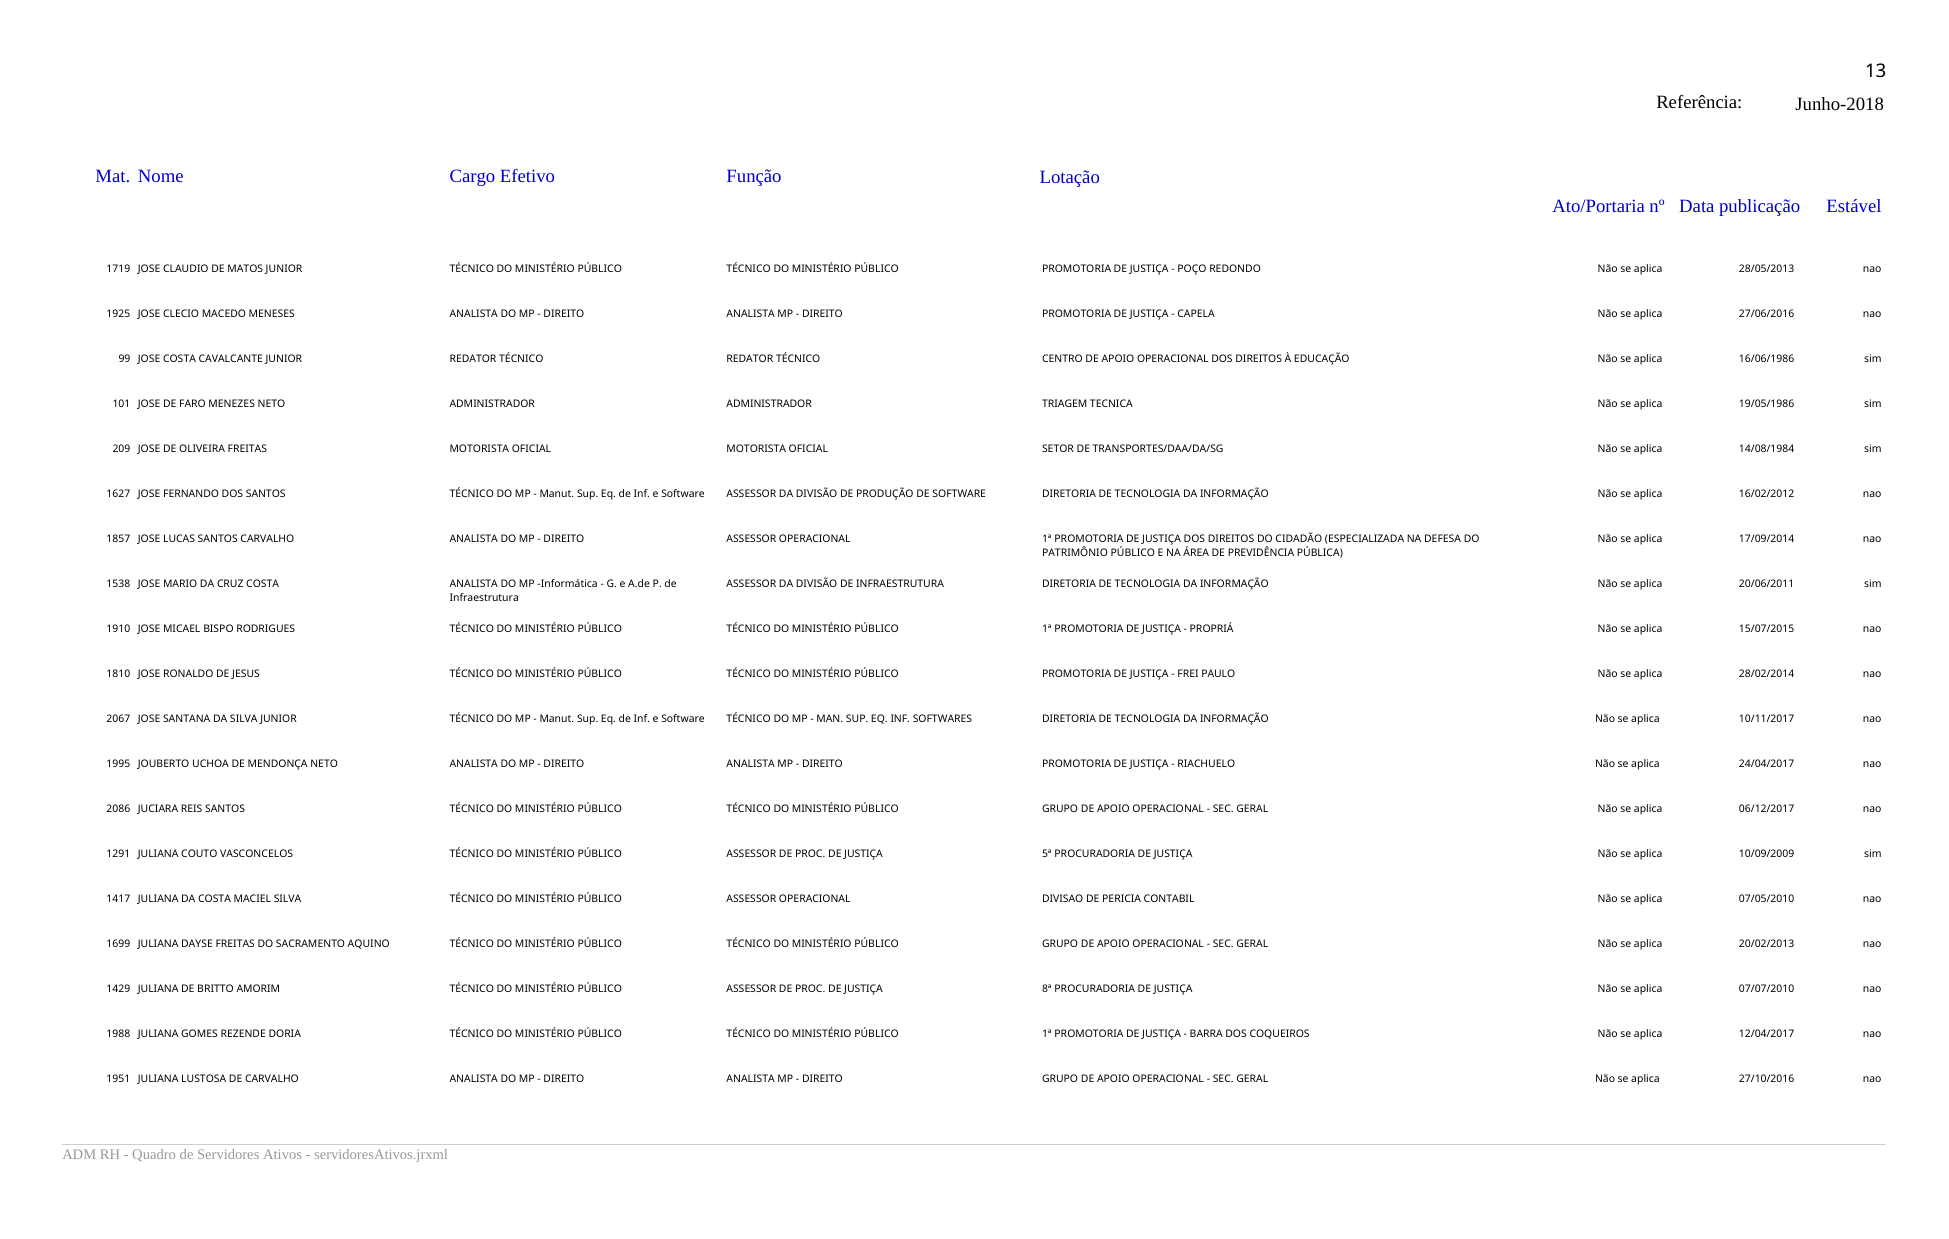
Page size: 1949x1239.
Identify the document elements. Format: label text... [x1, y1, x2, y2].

table_cell 27/06/2016 [1662, 306, 1794, 351]
table_cell MOTORISTA OFICIAL [449, 441, 723, 486]
table_cell [0, 531, 68, 576]
table_cell 1538 [68, 576, 130, 621]
table_cell JULIANA GOMES REZENDE DORIA [138, 1026, 443, 1071]
table_cell [0, 1026, 68, 1071]
table_cell 8ª PROCURADORIA DE JUSTIÇA [1042, 981, 1538, 1026]
table_cell 1429 [68, 981, 130, 1026]
table_cell [130, 261, 138, 306]
table_cell Data publicação [1665, 195, 1800, 225]
table_cell Não se aplica [1547, 306, 1662, 351]
table_cell TÉCNICO DO MINISTÉRIO PÚBLICO [726, 261, 1030, 306]
table_cell [1030, 1026, 1042, 1071]
table_cell [1030, 576, 1042, 621]
table_cell TÉCNICO DO MINISTÉRIO PÚBLICO [449, 891, 723, 936]
table_cell PROMOTORIA DE JUSTIÇA - RIACHUELO [1042, 756, 1538, 801]
table_cell [1794, 621, 1803, 666]
table_cell [130, 196, 138, 225]
table_cell JOSE CLAUDIO DE MATOS JUNIOR [138, 261, 443, 306]
table_cell JOSE MICAEL BISPO RODRIGUES [138, 621, 443, 666]
table_cell JOSE LUCAS SANTOS CARVALHO [138, 531, 443, 576]
table_cell [1538, 981, 1547, 1026]
table_cell PROMOTORIA DE JUSTIÇA - CAPELA [1042, 306, 1538, 351]
table_cell TÉCNICO DO MINISTÉRIO PÚBLICO [726, 936, 1030, 981]
table_cell [443, 666, 449, 711]
table_cell [1881, 576, 1948, 621]
table_cell [1794, 936, 1803, 981]
table_cell [803, 196, 1039, 225]
table_cell [1881, 711, 1948, 756]
table_cell [1030, 441, 1042, 486]
table_cell [443, 351, 449, 396]
table_cell PROMOTORIA DE JUSTIÇA - POÇO REDONDO [1042, 261, 1538, 306]
table_cell ANALISTA DO MP - DIREITO [449, 531, 723, 576]
table_cell ASSESSOR OPERACIONAL [726, 531, 1030, 576]
table_cell [0, 1071, 68, 1116]
table_cell [130, 801, 138, 846]
table_cell 209 [68, 441, 130, 486]
table_cell [1881, 306, 1948, 351]
table_cell [684, 196, 726, 225]
table_cell [0, 981, 68, 1026]
table_cell SETOR DE TRANSPORTES/DAA/DA/SG [1042, 441, 1538, 486]
table_cell [0, 57, 1731, 84]
table_cell [130, 166, 138, 195]
table_cell ANALISTA DO MP -Informática - G. e A.de P. de Infraestrutura [449, 576, 723, 621]
table_cell [1794, 846, 1803, 891]
table_cell JOSE MARIO DA CRUZ COSTA [138, 576, 443, 621]
table_cell 1810 [68, 666, 130, 711]
table_header Mat. [68, 165, 130, 195]
table_cell [1538, 576, 1547, 621]
table_cell [0, 441, 68, 486]
table_cell [443, 891, 449, 936]
table_cell JULIANA LUSTOSA DE CARVALHO [138, 1071, 443, 1116]
table_cell JULIANA DAYSE FREITAS DO SACRAMENTO AQUINO [138, 936, 443, 981]
table_cell [0, 351, 68, 396]
table_cell 1ª PROMOTORIA DE JUSTIÇA - BARRA DOS COQUEIROS [1042, 1026, 1538, 1071]
table_cell TÉCNICO DO MINISTÉRIO PÚBLICO [726, 666, 1030, 711]
table_cell TÉCNICO DO MINISTÉRIO PÚBLICO [726, 621, 1030, 666]
table_cell [1881, 666, 1948, 711]
table_cell [1881, 891, 1948, 936]
table_cell [0, 621, 68, 666]
table_cell 13 [1731, 57, 1886, 84]
table_cell 5ª PROCURADORIA DE JUSTIÇA [1042, 846, 1538, 891]
table_cell [0, 1144, 62, 1168]
table_cell ANALISTA MP - DIREITO [726, 756, 1030, 801]
table_cell [0, 396, 68, 441]
table_cell [0, 123, 1948, 163]
table_cell [1538, 441, 1547, 486]
table_cell [1794, 576, 1803, 621]
table_cell [1881, 196, 1948, 225]
table_cell [443, 621, 449, 666]
table_cell [443, 981, 449, 1026]
table_cell PROMOTORIA DE JUSTIÇA - FREI PAULO [1042, 666, 1538, 711]
table_cell 1857 [68, 531, 130, 576]
table_cell [0, 846, 68, 891]
table_cell [443, 261, 449, 306]
table_cell sim [1803, 846, 1881, 891]
table_cell nao [1803, 531, 1881, 576]
table_cell [130, 1071, 138, 1116]
table_cell [1538, 351, 1547, 396]
table_cell TÉCNICO DO MINISTÉRIO PÚBLICO [726, 801, 1030, 846]
table_cell 20/06/2011 [1662, 576, 1794, 621]
table_cell JULIANA DE BRITTO AMORIM [138, 981, 443, 1026]
table_cell [0, 196, 68, 225]
table_cell [1538, 891, 1547, 936]
table_header Nome [138, 165, 203, 195]
table_cell ASSESSOR DE PROC. DE JUSTIÇA [726, 846, 1030, 891]
table_cell [130, 756, 138, 801]
table_cell Não se aplica [1547, 936, 1662, 981]
table_cell [1884, 93, 1948, 121]
table_cell [0, 711, 68, 756]
table_cell [0, 261, 68, 306]
table_cell ANALISTA MP - DIREITO [726, 1071, 1030, 1116]
table_cell 2086 [68, 801, 130, 846]
table_cell [130, 936, 138, 981]
table_cell [1538, 711, 1547, 756]
table_cell ADMINISTRADOR [726, 396, 1030, 441]
table_cell Não se aplica [1547, 486, 1662, 531]
table_cell [1794, 441, 1803, 486]
table_cell [0, 253, 1948, 261]
table_cell 1925 [68, 306, 130, 351]
table_cell GRUPO DE APOIO OPERACIONAL - SEC. GERAL [1042, 936, 1538, 981]
table_cell [1538, 936, 1547, 981]
table_cell 2067 [68, 711, 130, 756]
table_cell nao [1803, 486, 1881, 531]
table_cell 1988 [68, 1026, 130, 1071]
table_cell JOSE CLECIO MACEDO MENESES [138, 306, 443, 351]
table_cell [0, 306, 68, 351]
table_cell Não se aplica [1547, 351, 1662, 396]
table_cell [0, 756, 68, 801]
table_cell 1719 [68, 261, 130, 306]
table_cell [1538, 1071, 1547, 1116]
table_cell ASSESSOR DA DIVISÃO DE PRODUÇÃO DE SOFTWARE [726, 486, 1030, 531]
table_cell [1030, 621, 1042, 666]
table_cell [443, 801, 449, 846]
table_cell [443, 441, 449, 486]
table_cell nao [1803, 1026, 1881, 1071]
table_cell [130, 396, 138, 441]
table_cell 1627 [68, 486, 130, 531]
table_cell TÉCNICO DO MP - Manut. Sup. Eq. de Inf. e Software [449, 711, 723, 756]
table_cell TÉCNICO DO MP - Manut. Sup. Eq. de Inf. e Software [449, 486, 723, 531]
table_cell nao [1803, 1071, 1881, 1116]
table_cell GRUPO DE APOIO OPERACIONAL - SEC. GERAL [1042, 1071, 1538, 1116]
table_cell JOSE DE FARO MENEZES NETO [138, 396, 443, 441]
table_cell [803, 166, 1039, 195]
table_cell [1881, 441, 1948, 486]
table_cell 1291 [68, 846, 130, 891]
table_cell JOUBERTO UCHOA DE MENDONÇA NETO [138, 756, 443, 801]
table_cell nao [1803, 936, 1881, 981]
table_cell [1030, 801, 1042, 846]
table_cell [1794, 1071, 1803, 1116]
table_cell [1881, 621, 1948, 666]
table_cell JOSE DE OLIVEIRA FREITAS [138, 441, 443, 486]
table_cell 17/09/2014 [1662, 531, 1794, 576]
table_cell nao [1803, 981, 1881, 1026]
table_cell [130, 846, 138, 891]
table_cell [1529, 165, 1664, 225]
table_cell [1886, 57, 1948, 84]
table_cell [1794, 981, 1803, 1026]
table_cell Não se aplica [1547, 891, 1662, 936]
table_cell [1538, 396, 1547, 441]
table_cell [1794, 306, 1803, 351]
table_cell [0, 891, 68, 936]
table_cell DIRETORIA DE TECNOLOGIA DA INFORMAÇÃO [1042, 576, 1538, 621]
table_cell nao [1803, 756, 1881, 801]
table_cell TÉCNICO DO MINISTÉRIO PÚBLICO [449, 801, 723, 846]
table_cell Não se aplica [1547, 261, 1662, 306]
table_cell [443, 576, 449, 621]
table_cell [1030, 1071, 1042, 1116]
table_cell JULIANA COUTO VASCONCELOS [138, 846, 443, 891]
table_cell TÉCNICO DO MINISTÉRIO PÚBLICO [449, 846, 723, 891]
table_cell [0, 166, 68, 195]
table_cell CENTRO DE APOIO OPERACIONAL DOS DIREITOS À EDUCAÇÃO [1042, 351, 1538, 396]
table_cell 1951 [68, 1071, 130, 1116]
table_cell MOTORISTA OFICIAL [726, 441, 1030, 486]
table_cell 10/09/2009 [1662, 846, 1794, 891]
table_cell [1794, 666, 1803, 711]
table_cell [1538, 801, 1547, 846]
table_cell 1ª PROMOTORIA DE JUSTIÇA - PROPRIÁ [1042, 621, 1538, 666]
table_cell [68, 165, 130, 225]
table_cell Não se aplica [1547, 756, 1662, 801]
table_cell [1794, 711, 1803, 756]
table_cell Não se aplica [1547, 576, 1662, 621]
table_cell [443, 756, 449, 801]
table_cell REDATOR TÉCNICO [449, 351, 723, 396]
table_cell [203, 166, 449, 195]
table_cell [0, 801, 68, 846]
table_cell 28/02/2014 [1662, 666, 1794, 711]
table_cell 1699 [68, 936, 130, 981]
table_cell [1538, 621, 1547, 666]
table_cell JOSE COSTA CAVALCANTE JUNIOR [138, 351, 443, 396]
table_cell [726, 165, 803, 225]
table_cell TÉCNICO DO MINISTÉRIO PÚBLICO [449, 666, 723, 711]
table_cell [1030, 261, 1042, 306]
table_cell [0, 486, 68, 531]
table_cell [1794, 531, 1803, 576]
table_cell [1538, 1026, 1547, 1071]
table_cell JOSE FERNANDO DOS SANTOS [138, 486, 443, 531]
table_cell 14/08/1984 [1662, 441, 1794, 486]
table_cell [1881, 981, 1948, 1026]
table_cell sim [1803, 576, 1881, 621]
table_cell TÉCNICO DO MP - MAN. SUP. EQ. INF. SOFTWARES [726, 711, 1030, 756]
table_cell [0, 666, 68, 711]
table_cell sim [1803, 351, 1881, 396]
table_cell Não se aplica [1547, 531, 1662, 576]
table_cell Não se aplica [1547, 621, 1662, 666]
table_cell Junho-2018 [1756, 93, 1884, 121]
table_cell [1030, 981, 1042, 1026]
table_cell [443, 1026, 449, 1071]
table_cell [130, 621, 138, 666]
table_cell [1881, 1026, 1948, 1071]
table_cell ADM RH - Quadro de Servidores Ativos - servidoresAtivos.jrxml [62, 1145, 1886, 1168]
table_cell [1886, 1144, 1948, 1168]
table_cell TÉCNICO DO MINISTÉRIO PÚBLICO [449, 981, 723, 1026]
table_cell [1881, 936, 1948, 981]
table_cell [0, 936, 68, 981]
table_cell sim [1803, 441, 1881, 486]
table_cell 1ª PROMOTORIA DE JUSTIÇA DOS DIREITOS DO CIDADÃO (ESPECIALIZADA NA DEFESA DO PATRIMÔNIO PÚBLICO E NA ÁREA DE PREVIDÊNCIA PÚBLICA) [1042, 531, 1538, 576]
table_cell [1538, 666, 1547, 711]
table_cell [1881, 166, 1948, 195]
table_cell ASSESSOR DE PROC. DE JUSTIÇA [726, 981, 1030, 1026]
table_cell JUCIARA REIS SANTOS [138, 801, 443, 846]
table_cell [1538, 261, 1547, 306]
table_cell DIRETORIA DE TECNOLOGIA DA INFORMAÇÃO [1042, 486, 1538, 531]
table_cell [1881, 396, 1948, 441]
table_cell 15/07/2015 [1662, 621, 1794, 666]
table_cell [0, 225, 1948, 244]
table_cell [130, 666, 138, 711]
table_cell [1794, 801, 1803, 846]
table_cell [1881, 261, 1948, 306]
table_cell [443, 1071, 449, 1116]
table_cell [1030, 666, 1042, 711]
table_header [1665, 165, 1800, 195]
table_cell Não se aplica [1547, 396, 1662, 441]
table_cell Não se aplica [1547, 801, 1662, 846]
table_cell [1039, 165, 1196, 225]
table_cell DIRETORIA DE TECNOLOGIA DA INFORMAÇÃO [1042, 711, 1538, 756]
table_cell 16/02/2012 [1662, 486, 1794, 531]
table_cell [1881, 531, 1948, 576]
table_cell [1881, 351, 1948, 396]
table_cell [1538, 846, 1547, 891]
table_cell Não se aplica [1547, 711, 1662, 756]
table_cell [1030, 846, 1042, 891]
table_cell [1881, 486, 1948, 531]
table_cell 06/12/2017 [1662, 801, 1794, 846]
table_cell [1030, 396, 1042, 441]
table_cell nao [1803, 711, 1881, 756]
table_cell 101 [68, 396, 130, 441]
table_cell nao [1803, 261, 1881, 306]
table_cell [1881, 846, 1948, 891]
table_cell [1538, 306, 1547, 351]
table_cell TRIAGEM TECNICA [1042, 396, 1538, 441]
table_cell [1794, 756, 1803, 801]
table_cell Lotação [1039, 166, 1196, 196]
table_cell TÉCNICO DO MINISTÉRIO PÚBLICO [449, 261, 723, 306]
table_cell [203, 196, 449, 225]
table_cell Referência: [1656, 91, 1754, 123]
table_cell [0, 576, 68, 621]
table_cell 27/10/2016 [1662, 1071, 1794, 1116]
table_cell [1030, 711, 1042, 756]
table_cell GRUPO DE APOIO OPERACIONAL - SEC. GERAL [1042, 801, 1538, 846]
table_cell [130, 306, 138, 351]
table_cell nao [1803, 666, 1881, 711]
table_header [0, 0, 1948, 57]
table_cell 16/06/1986 [1662, 351, 1794, 396]
table_cell REDATOR TÉCNICO [726, 351, 1030, 396]
table_cell ASSESSOR OPERACIONAL [726, 891, 1030, 936]
table_header Função [726, 165, 803, 195]
table_cell [1803, 165, 1881, 225]
table_cell 10/11/2017 [1662, 711, 1794, 756]
table_header [1803, 165, 1881, 195]
table_cell nao [1803, 801, 1881, 846]
table_cell [1665, 165, 1800, 225]
table_cell nao [1803, 891, 1881, 936]
table_cell 1417 [68, 891, 130, 936]
table_cell [1538, 531, 1547, 576]
table_cell ADMINISTRADOR [449, 396, 723, 441]
table_cell [130, 441, 138, 486]
table_cell Ato/Portaria nº [1529, 195, 1664, 225]
table_cell JOSE RONALDO DE JESUS [138, 666, 443, 711]
table_cell TÉCNICO DO MINISTÉRIO PÚBLICO [726, 1026, 1030, 1071]
table_cell [1538, 756, 1547, 801]
table_cell [130, 351, 138, 396]
table_cell 07/07/2010 [1662, 981, 1794, 1026]
table_cell sim [1803, 396, 1881, 441]
table_cell [130, 891, 138, 936]
table_cell [130, 531, 138, 576]
table_cell TÉCNICO DO MINISTÉRIO PÚBLICO [449, 1026, 723, 1071]
table_cell Não se aplica [1547, 981, 1662, 1026]
table_cell [1030, 306, 1042, 351]
table_cell [0, 85, 1948, 91]
table_cell [1030, 531, 1042, 576]
table_cell 20/02/2013 [1662, 936, 1794, 981]
table_cell [1538, 486, 1547, 531]
table_cell 99 [68, 351, 130, 396]
table_cell nao [1803, 306, 1881, 351]
table_cell Não se aplica [1547, 846, 1662, 891]
table_cell ANALISTA MP - DIREITO [726, 306, 1030, 351]
table_cell 1995 [68, 756, 130, 801]
table_cell [130, 486, 138, 531]
table_cell Estável [1803, 195, 1881, 225]
table_cell [130, 576, 138, 621]
table_cell [443, 936, 449, 981]
table_cell TÉCNICO DO MINISTÉRIO PÚBLICO [449, 621, 723, 666]
table_cell [684, 166, 726, 195]
table_cell 19/05/1986 [1662, 396, 1794, 441]
table_cell [443, 531, 449, 576]
table_cell TÉCNICO DO MINISTÉRIO PÚBLICO [449, 936, 723, 981]
table_cell [443, 711, 449, 756]
table_cell [1881, 756, 1948, 801]
table_cell [1196, 196, 1529, 225]
table_cell 1910 [68, 621, 130, 666]
table_cell Não se aplica [1547, 666, 1662, 711]
table_cell ANALISTA DO MP - DIREITO [449, 306, 723, 351]
table_cell 07/05/2010 [1662, 891, 1794, 936]
table_cell 28/05/2013 [1662, 261, 1794, 306]
table_cell [1196, 166, 1529, 195]
table_cell ASSESSOR DA DIVISÃO DE INFRAESTRUTURA [726, 576, 1030, 621]
table_cell [443, 846, 449, 891]
table_cell [1030, 891, 1042, 936]
table_cell [1794, 261, 1803, 306]
table_cell ANALISTA DO MP - DIREITO [449, 1071, 723, 1116]
table_cell [0, 93, 1656, 121]
table_cell 24/04/2017 [1662, 756, 1794, 801]
table_cell [0, 244, 1948, 253]
table_cell DIVISAO DE PERICIA CONTABIL [1042, 891, 1538, 936]
table_cell [1881, 801, 1948, 846]
table_cell [1881, 1071, 1948, 1116]
table_cell nao [1803, 621, 1881, 666]
table_cell [449, 165, 684, 225]
table_cell JOSE SANTANA DA SILVA JUNIOR [138, 711, 443, 756]
table_cell [130, 981, 138, 1026]
table_cell 12/04/2017 [1662, 1026, 1794, 1071]
table_header Cargo Efetivo [449, 165, 684, 195]
table_cell [443, 486, 449, 531]
table_cell [130, 1026, 138, 1071]
table_cell [1794, 351, 1803, 396]
table_cell Não se aplica [1547, 1071, 1662, 1116]
table_cell [1794, 396, 1803, 441]
table_cell JULIANA DA COSTA MACIEL SILVA [138, 891, 443, 936]
table_cell [1030, 756, 1042, 801]
table_cell [443, 306, 449, 351]
table_cell ANALISTA DO MP - DIREITO [449, 756, 723, 801]
table_cell [1030, 351, 1042, 396]
table_cell Não se aplica [1547, 1026, 1662, 1071]
table_cell [1794, 1026, 1803, 1071]
table_cell [1794, 486, 1803, 531]
table_header [1529, 165, 1664, 195]
table_cell [1794, 891, 1803, 936]
table_cell [0, 1116, 1948, 1144]
table_cell [443, 396, 449, 441]
table_cell [1030, 936, 1042, 981]
table_cell [1030, 486, 1042, 531]
table_cell [130, 711, 138, 756]
table_cell [138, 165, 203, 225]
table_cell Não se aplica [1547, 441, 1662, 486]
